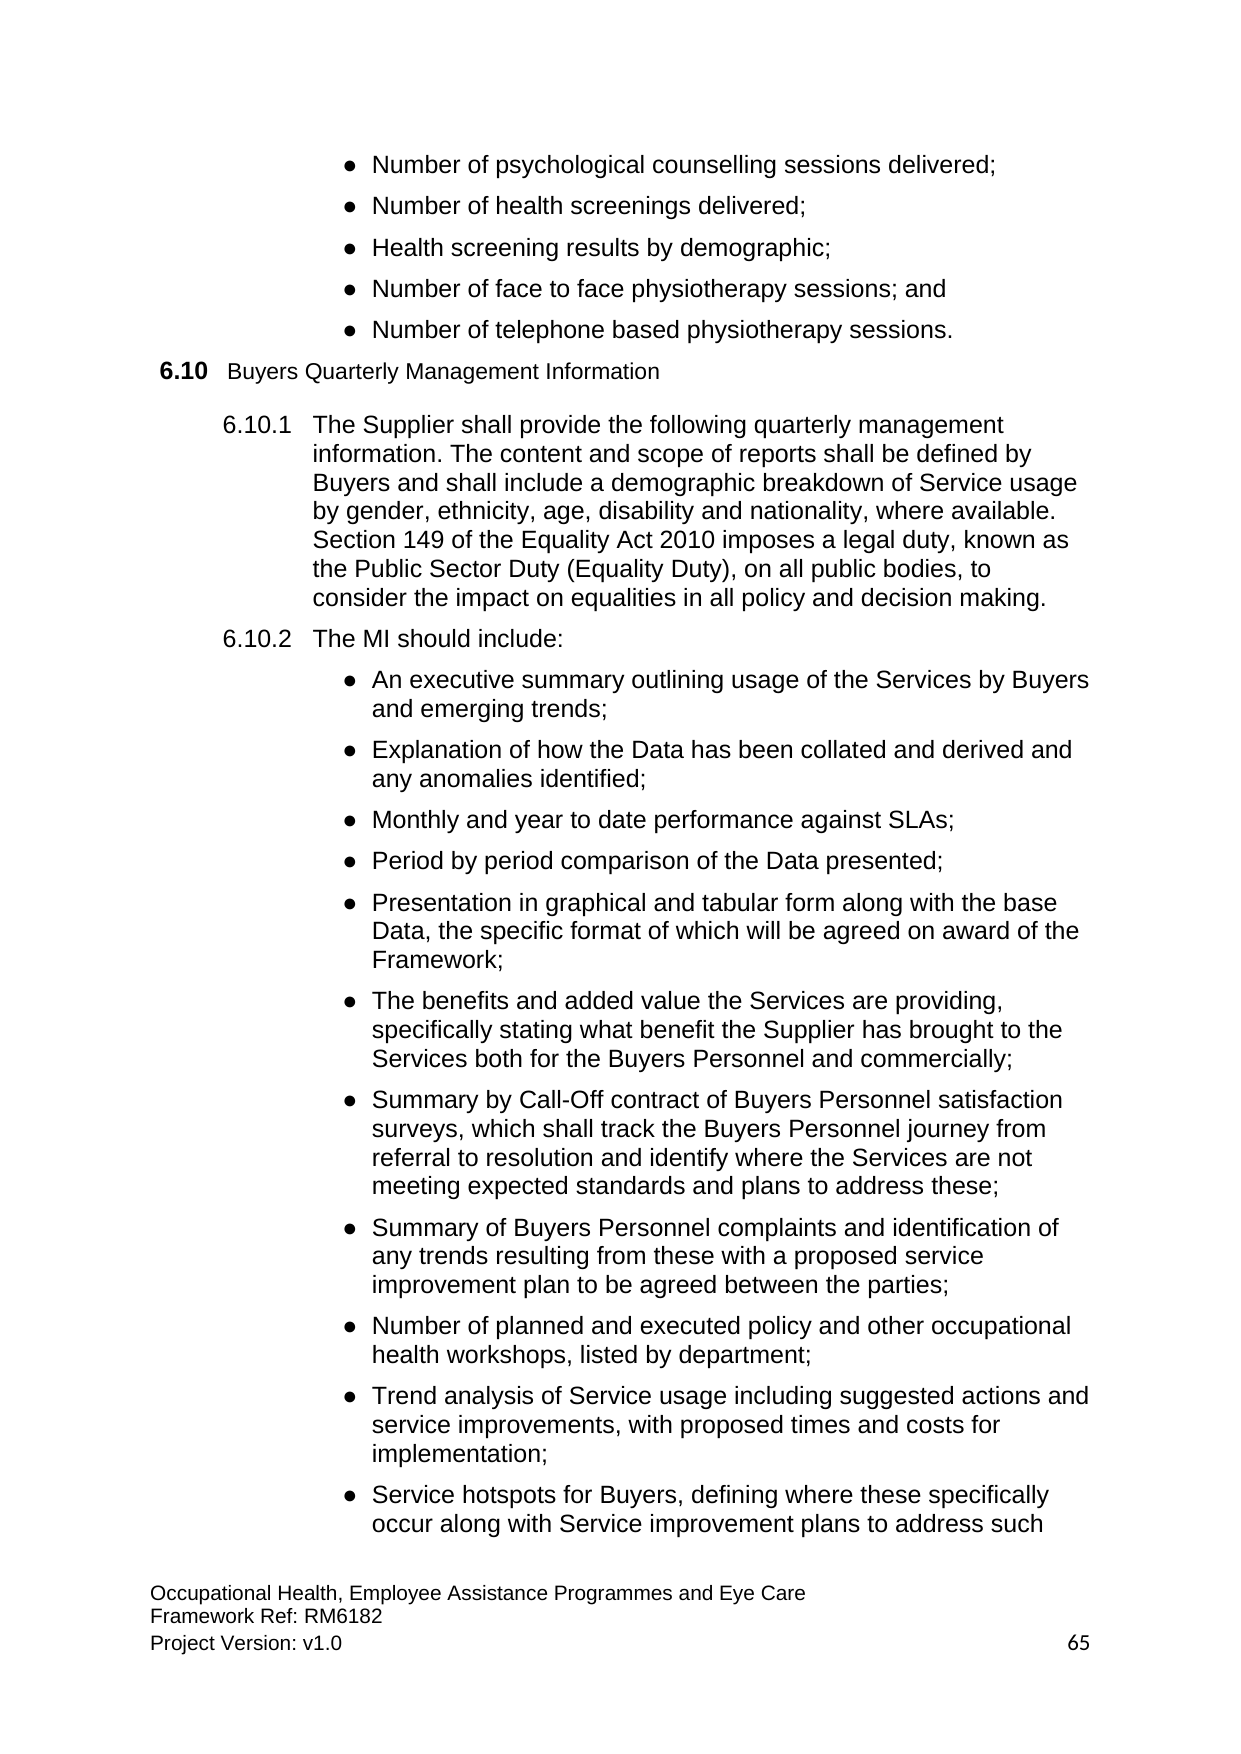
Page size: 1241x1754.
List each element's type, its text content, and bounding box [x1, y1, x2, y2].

list Summary by Call-Off contract of Buyers Personnel satisfaction surveys, which shall track the Buyers Personnel journey from referral to resolution and identify where the Services are not meeting expected standards and plans to address these; [342, 1085, 1090, 1200]
list Number of face to face physiotherapy sessions; and [342, 274, 1090, 302]
list The benefits and added value the Services are providing, specifically stating what benefit the Supplier has brought to the Services both for the Buyers Personnel and commercially; [342, 986, 1090, 1072]
list Period by period comparison of the Data presented; [342, 846, 1090, 875]
list The Supplier shall provide the following quarterly management information. The content and scope of reports shall be defined by Buyers and shall include a demographic breakdown of Service usage by gender, ethnicity, age, disability and nationality, where available. Section 149 of the Equality Act 2010 imposes a legal duty, known as the Public Sector Duty (Equality Duty), on all public bodies, to consider the impact on equalities in all policy and decision making. [222, 410, 1090, 611]
list Number of planned and executed policy and other occupational health workshops, listed by department; [342, 1311, 1090, 1369]
list Number of health screenings delivered; [342, 191, 1090, 220]
list Monthly and year to date performance against SLAs; [342, 805, 1090, 834]
list Summary of Buyers Personnel complaints and identification of any trends resulting from these with a proposed service improvement plan to be agreed between the parties; [342, 1212, 1090, 1299]
list Health screening results by demographic; [342, 232, 1090, 261]
list Trend analysis of Service usage including suggested actions and service improvements, with proposed times and costs for implementation; [342, 1381, 1090, 1467]
list Presentation in graphical and tabular form along with the base Data, the specific format of which will be agreed on award of the Framework; [342, 887, 1090, 974]
subtitle Buyers Quarterly Management Information [159, 356, 1090, 385]
list Number of telephone based physiotherapy sessions. [342, 315, 1090, 344]
list An executive summary outlining usage of the Services by Buyers and emerging trends; [342, 665, 1090, 722]
list Explanation of how the Data has been collated and derived and any anomalies identified; [342, 735, 1090, 792]
list Number of psychological counselling sessions delivered; [342, 150, 1090, 179]
list Service hotspots for Buyers, defining where these specifically occur along with Service improvement plans to address such [342, 1480, 1090, 1537]
list The MI should include: [222, 624, 1090, 652]
